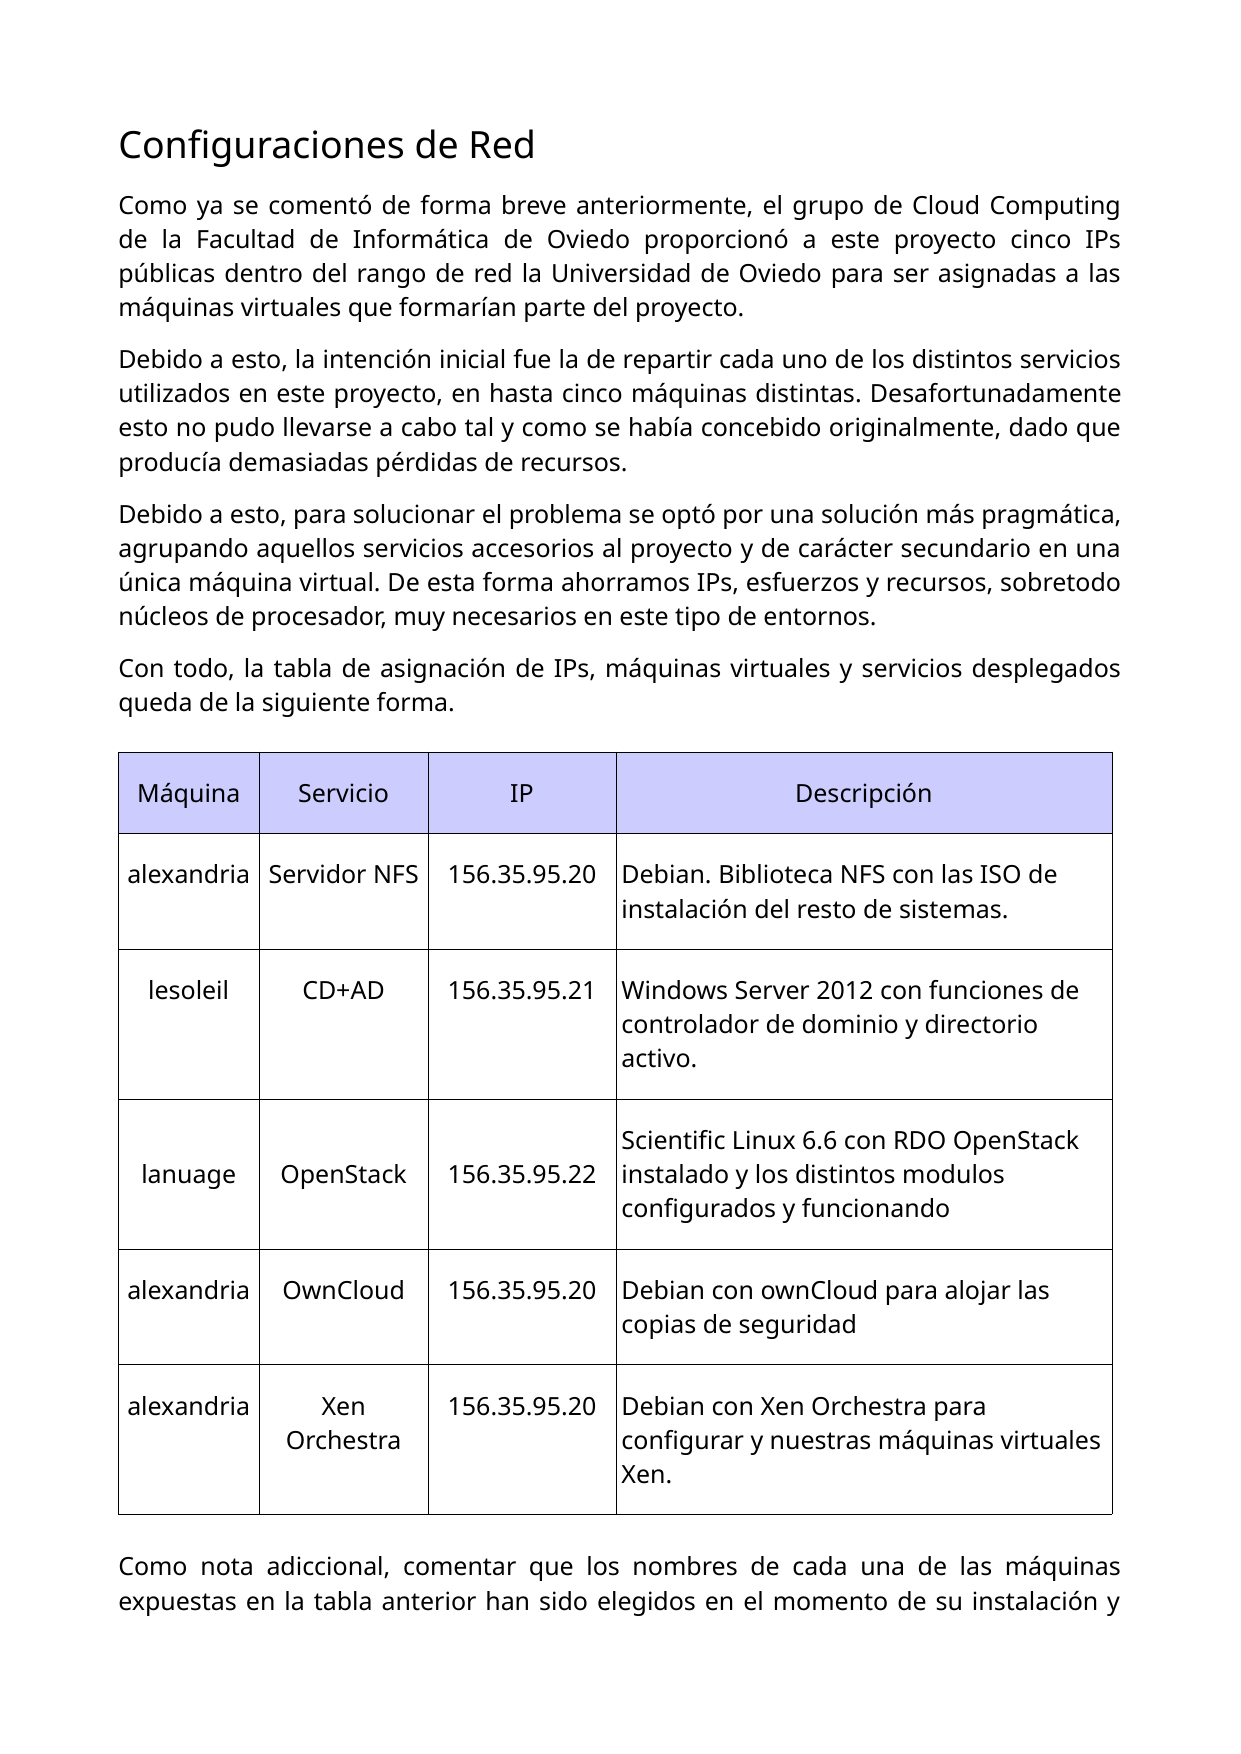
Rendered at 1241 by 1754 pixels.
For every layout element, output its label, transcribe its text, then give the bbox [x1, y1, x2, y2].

text Con todo, la tabla de asignación de IPs, máquinas virtuales y servicios desplegados queda de la siguiente forma. [118, 651, 1122, 719]
table_header IP [429, 753, 616, 833]
table_header Descripción [617, 753, 1112, 833]
text Como nota adiccional, comentar que los nombres de cada una de las máquinas expuestas en la tabla anterior han sido elegidos en el momento de su instalación y [118, 1549, 1122, 1617]
table_cell Debian con Xen Orchestra para configurar y nuestras máquinas virtuales Xen. [617, 1365, 1112, 1514]
table_cell OwnCloud [260, 1250, 428, 1364]
table_cell Windows Server 2012 con funciones de controlador de dominio y directorio activo. [617, 950, 1112, 1099]
table_cell alexandria [119, 1250, 259, 1364]
table_cell CD+AD [260, 950, 428, 1099]
table_cell Servidor NFS [260, 834, 428, 949]
text Debido a esto, para solucionar el problema se optó por una solución más pragmática, agrupando aquellos servicios accesorios al proyecto y de carácter secundario en una única máquina virtual. De esta forma ahorramos IPs, esfuerzos y recursos, sobretodo núcleos de procesador, muy necesarios en este tipo de entornos. [118, 496, 1122, 632]
table_cell 156.35.95.21 [429, 950, 616, 1099]
table_header Servicio [260, 753, 428, 833]
table_cell Debian. Biblioteca NFS con las ISO de instalación del resto de sistemas. [617, 834, 1112, 949]
table_cell lanuage [119, 1100, 259, 1249]
text Como ya se comentó de forma breve anteriormente, el grupo de Cloud Computing de la Facultad de Informática de Oviedo proporcionó a este proyecto cinco IPs públicas dentro del rango de red la Universidad de Oviedo para ser asignadas a las máquinas virtuales que formarían parte del proyecto. [118, 188, 1122, 324]
table_cell alexandria [119, 834, 259, 949]
text Debido a esto, la intención inicial fue la de repartir cada uno de los distintos servicios utilizados en este proyecto, en hasta cinco máquinas distintas. Desafortunadamente esto no pudo llevarse a cabo tal y como se había concebido originalmente, dado que producía demasiadas pérdidas de recursos. [118, 342, 1122, 478]
table_cell Scientific Linux 6.6 con RDO OpenStack instalado y los distintos modulos configurados y funcionando [617, 1100, 1112, 1249]
table_cell alexandria [119, 1365, 259, 1514]
table_header Máquina [119, 753, 259, 833]
table_cell 156.35.95.20 [429, 834, 616, 949]
table_cell 156.35.95.20 [429, 1250, 616, 1364]
table_cell lesoleil [119, 950, 259, 1099]
table_cell OpenStack [260, 1100, 428, 1249]
table_cell 156.35.95.22 [429, 1100, 616, 1249]
subtitle Configuraciones de Red [118, 118, 1122, 169]
table_cell Xen Orchestra [260, 1365, 428, 1514]
table_cell 156.35.95.20 [429, 1365, 616, 1514]
table_cell Debian con ownCloud para alojar las copias de seguridad [617, 1250, 1112, 1364]
